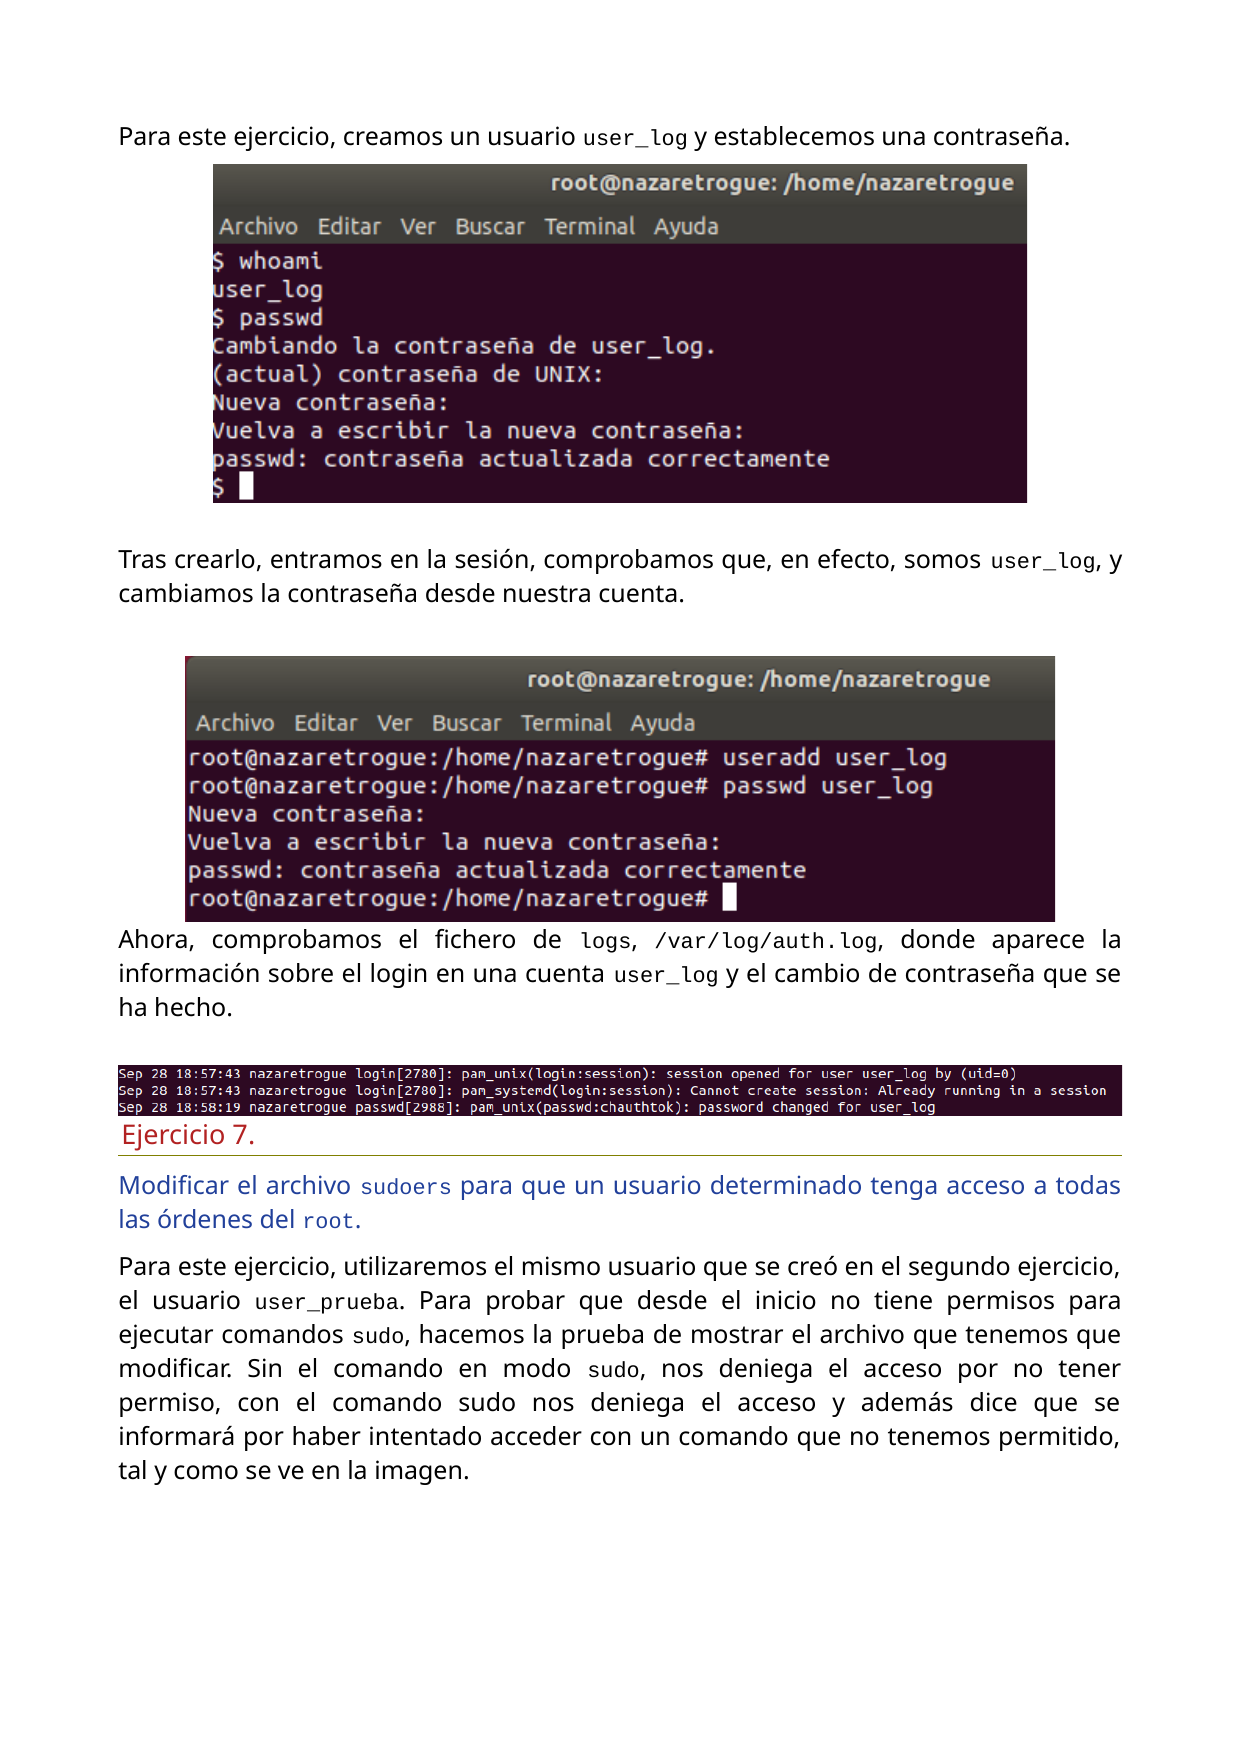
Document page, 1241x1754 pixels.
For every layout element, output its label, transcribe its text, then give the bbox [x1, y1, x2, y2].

text Para este ejercicio, utilizaremos el mismo usuario que se creó en el segundo ejercicio, el usuario user_prueba. Para probar que desde el inicio no tiene permisos para ejecutar comandos sudo, hacemos la prueba de mostrar el archivo que tenemos que modificar. Sin el comando en modo sudo, nos deniega el acceso por no tener permiso, con el comando sudo nos deniega el acceso y además dice que se informará por haber intentado acceder con un comando que no tenemos permitido, tal y como se ve en la imagen. [118, 1248, 1122, 1487]
text Para este ejercicio, creamos un usuario user_log y establecemos una contraseña. [118, 118, 1122, 152]
picture [213, 164, 1028, 503]
text Ahora, comprobamos el fichero de logs, /var/log/auth.log, donde aparece la información sobre el login en una cuenta user_log y el cambio de contraseña que se ha hecho. [118, 922, 1122, 1024]
text Tras crearlo, entramos en la sesión, comprobamos que, en efecto, somos user_log, y cambiamos la contraseña desde nuestra cuenta. [118, 541, 1122, 609]
picture [185, 656, 1056, 922]
picture [118, 1065, 1123, 1116]
text Modificar el archivo sudoers para que un usuario determinado tenga acceso a todas las órdenes del root. [118, 1168, 1122, 1236]
text Ejercicio 7. [118, 1116, 1122, 1155]
